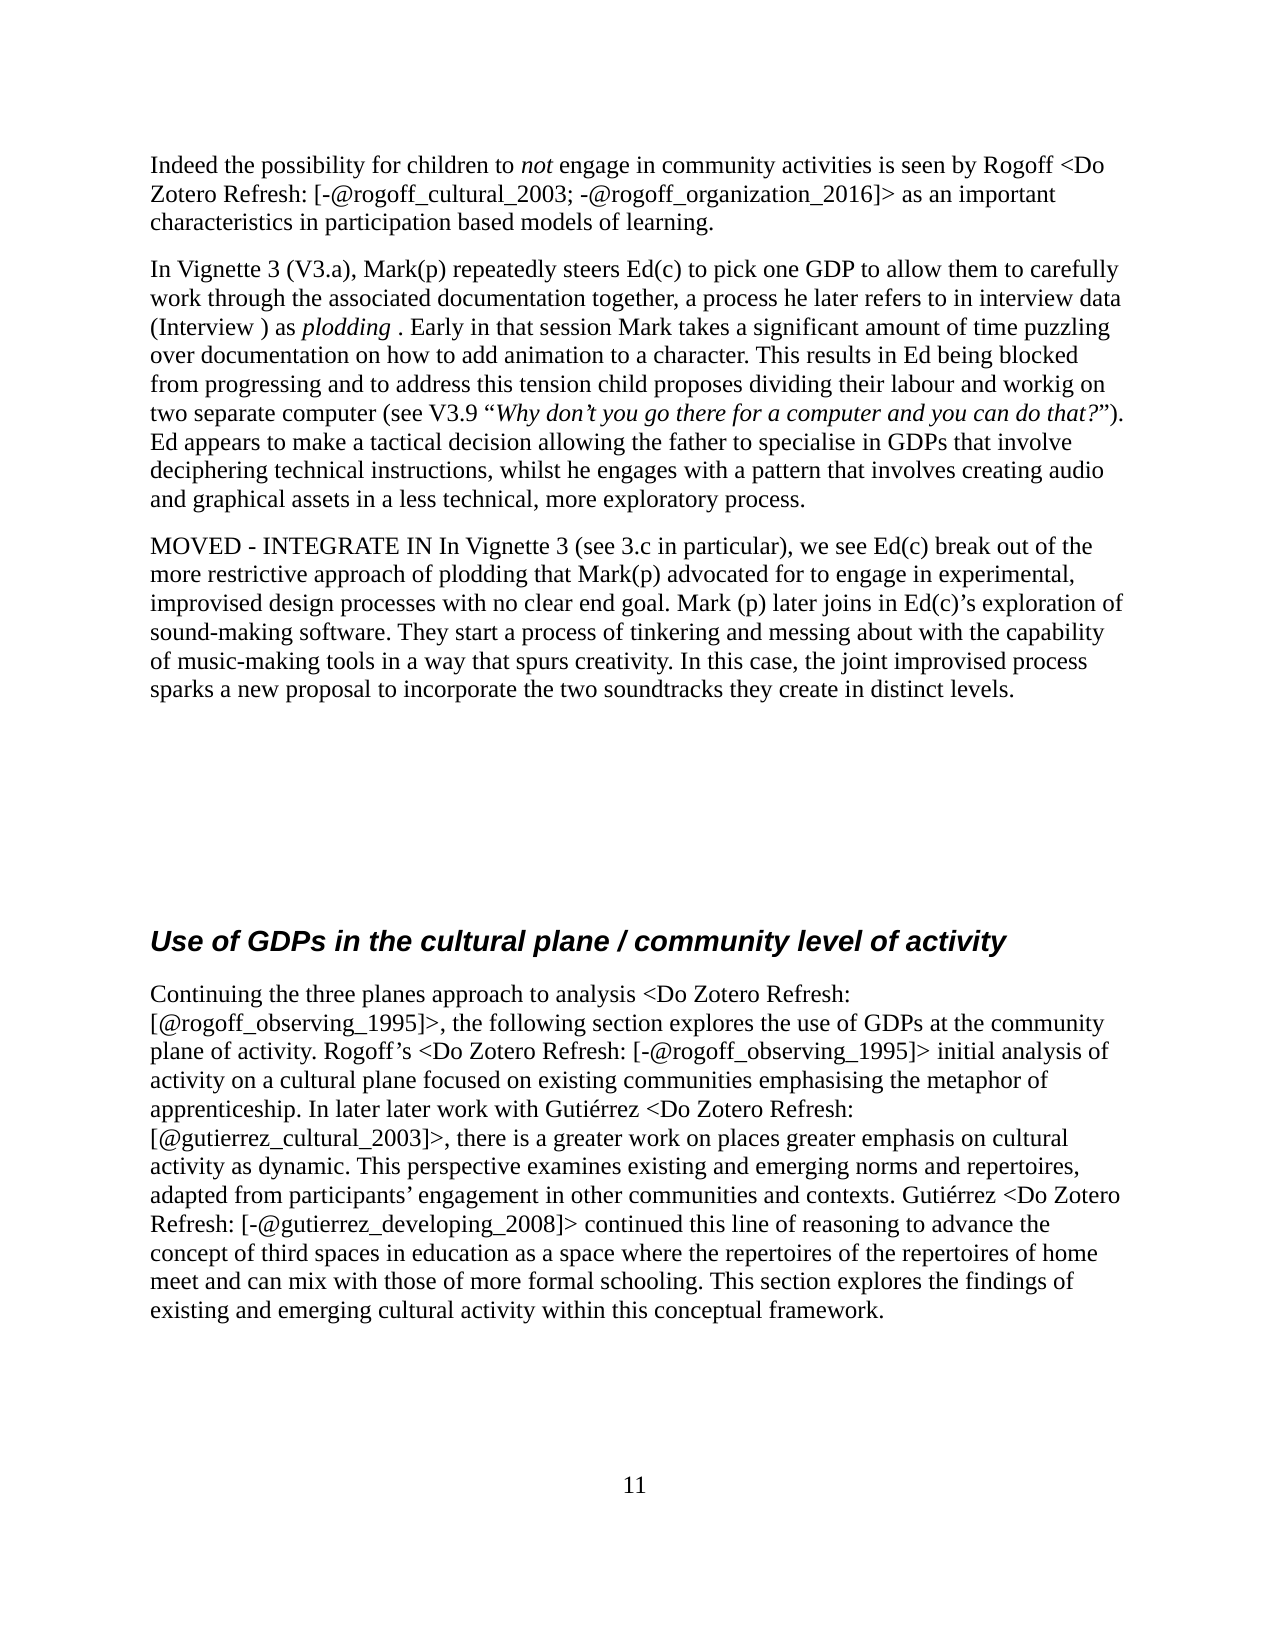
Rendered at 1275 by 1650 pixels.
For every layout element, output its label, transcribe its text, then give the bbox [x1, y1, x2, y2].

text In Vignette 3 (V3.a), Mark(p) repeatedly steers Ed(c) to pick one GDP to allow them to carefully work through the associated documentation together, a process he later refers to in interview data (Interview ) as plodding . Early in that session Mark takes a significant amount of time puzzling over documentation on how to add animation to a character. This results in Ed being blocked from progressing and to address this tension child proposes dividing their labour and workig on two separate computer (see V3.9 “Why don’t you go there for a computer and you can do that?”). Ed appears to make a tactical decision allowing the father to specialise in GDPs that involve deciphering technical instructions, whilst he engages with a pattern that involves creating audio and graphical assets in a less technical, more exploratory process. [150, 254, 1125, 513]
subtitle Use of GDPs in the cultural plane / community level of activity [150, 924, 1125, 957]
text Continuing the three planes approach to analysis <Do Zotero Refresh: [@rogoff_observing_1995]>, the following section explores the use of GDPs at the community plane of activity. Rogoff’s <Do Zotero Refresh: [-@rogoff_observing_1995]> initial analysis of activity on a cultural plane focused on existing communities emphasising the metaphor of apprenticeship. In later later work with Gutiérrez <Do Zotero Refresh: [@gutierrez_cultural_2003]>, there is a greater work on places greater emphasis on cultural activity as dynamic. This perspective examines existing and emerging norms and repertoires, adapted from participants’ engagement in other communities and contexts. Gutiérrez <Do Zotero Refresh: [-@gutierrez_developing_2008]> continued this line of reasoning to advance the concept of third spaces in education as a space where the repertoires of the repertoires of home meet and can mix with those of more formal schooling. This section explores the findings of existing and emerging cultural activity within this conceptual framework. [150, 979, 1125, 1324]
text MOVED - INTEGRATE IN In Vignette 3 (see 3.c in particular), we see Ed(c) break out of the more restrictive approach of plodding that Mark(p) advocated for to engage in experimental, improvised design processes with no clear end goal. Mark (p) later joins in Ed(c)’s exploration of sound-making software. They start a process of tinkering and messing about with the capability of music-making tools in a way that spurs creativity. In this case, the joint improvised process sparks a new proposal to incorporate the two soundtracks they create in distinct levels. [150, 531, 1125, 703]
text Indeed the possibility for children to not engage in community activities is seen by Rogoff <Do Zotero Refresh: [-@rogoff_cultural_2003; -@rogoff_organization_2016]> as an important characteristics in participation based models of learning. [150, 150, 1125, 236]
